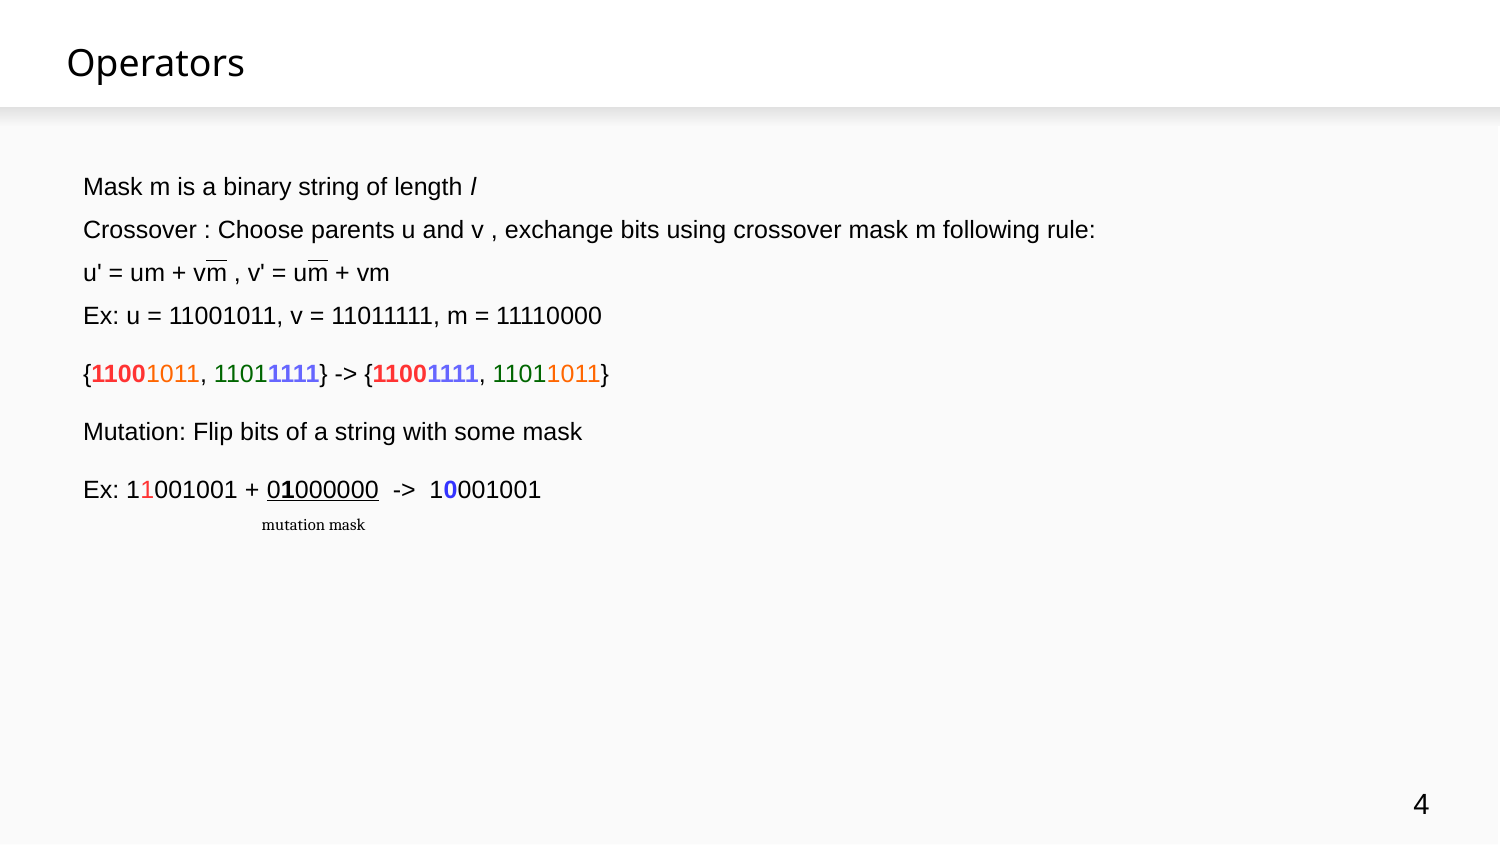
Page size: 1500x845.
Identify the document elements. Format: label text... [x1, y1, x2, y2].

text_box mutation mask [246, 507, 423, 543]
text_box Operators [66, 40, 599, 85]
text_box Mask m is a binary string of length l Crossover : Choose parents u and v , exchange bits using crossover mask m following rule: u' = um + vm , v' = um + vm Ex: u = 11001011, v = 11011111, m = 11110000 {11001011, 11011111} -> {11001111, 11011011} Mutation: Flip bits of a string with some mask Ex: 11001001 + 01000000 -> 10001001 [68, 165, 1274, 533]
